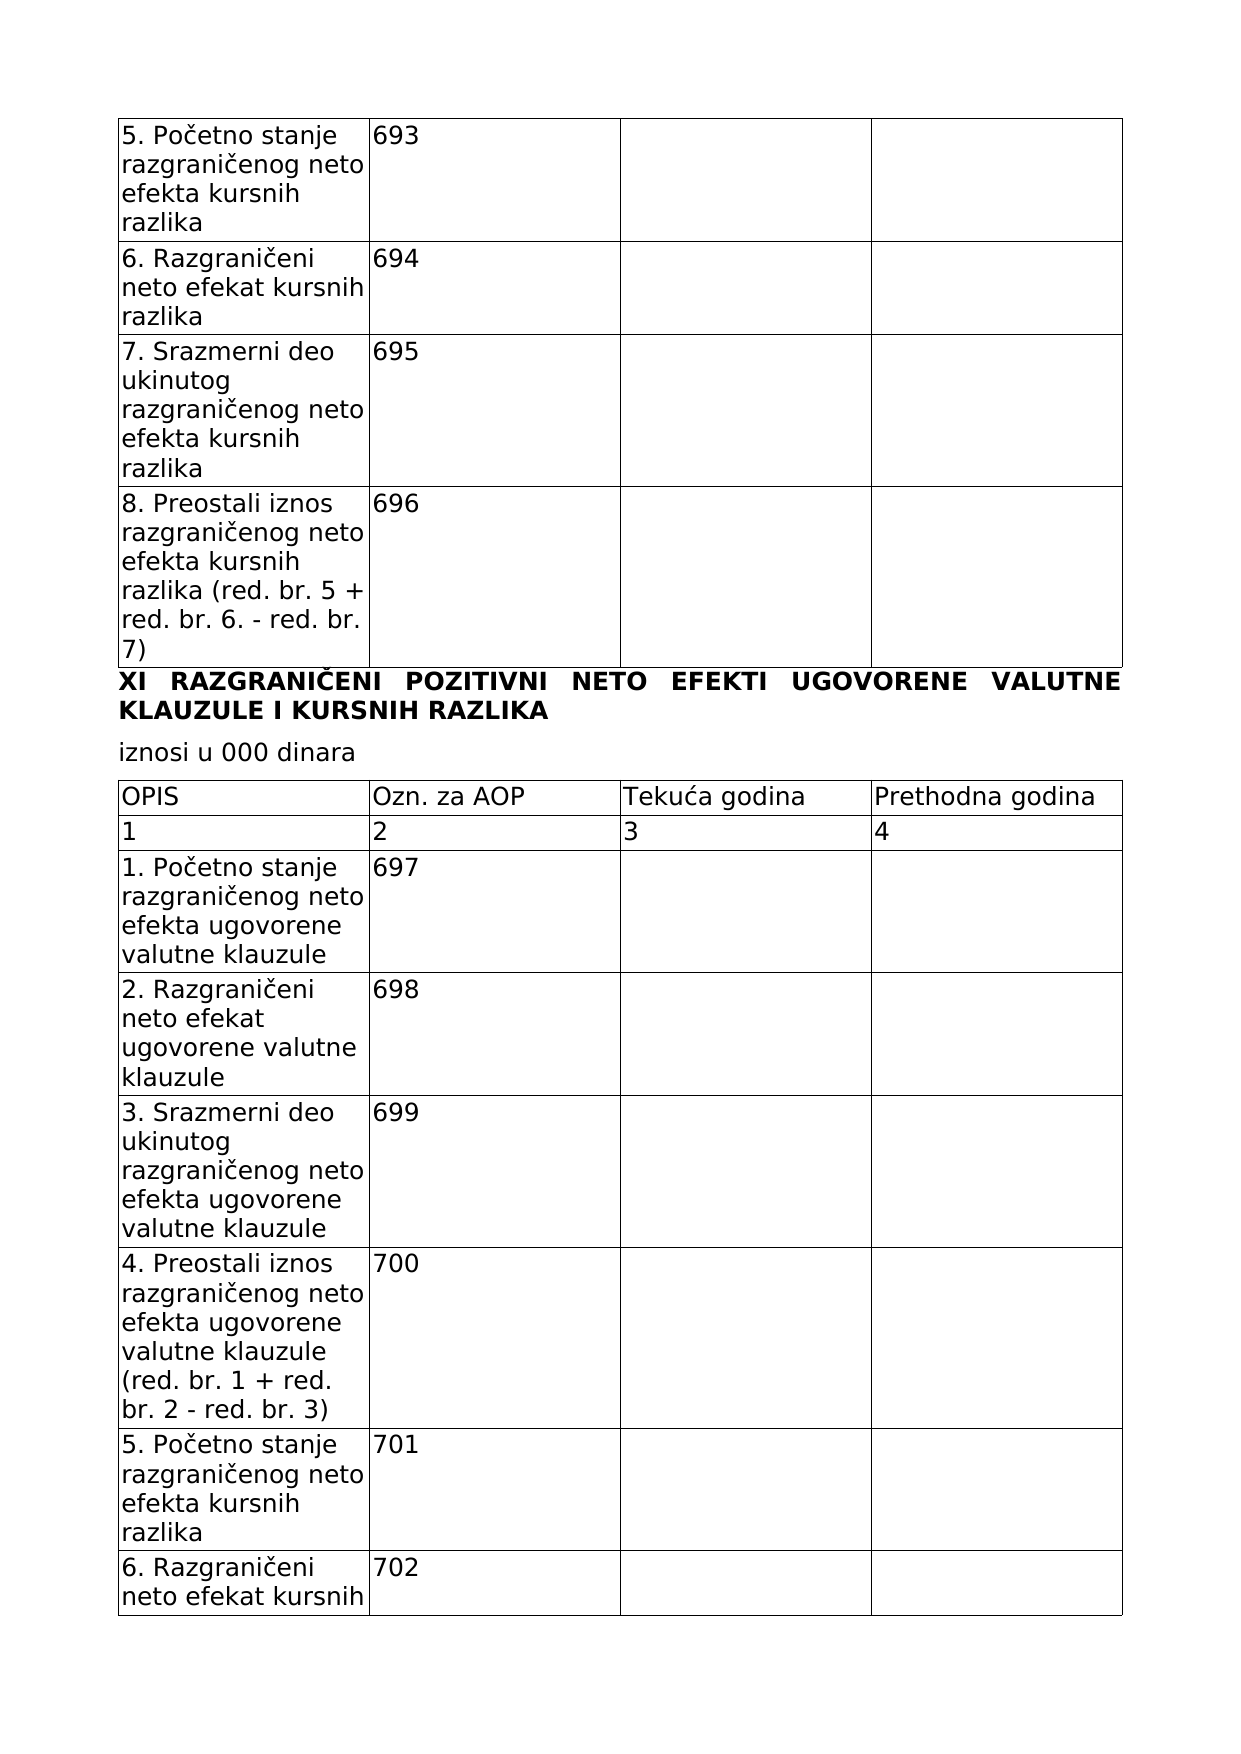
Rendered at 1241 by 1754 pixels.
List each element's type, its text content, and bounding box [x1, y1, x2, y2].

table_cell 1 [119, 816, 369, 850]
table_cell 8. Preostali iznos razgraničenog neto efekta kursnih razlika (red. br. 5 + red. br. 6. - red. br. 7) [119, 487, 369, 667]
table_cell [621, 119, 871, 241]
table_cell [872, 973, 1122, 1095]
table_cell [621, 1429, 871, 1550]
table_cell 693 [370, 119, 620, 241]
table_cell [872, 119, 1122, 241]
table_cell [872, 335, 1122, 486]
table_header Prethodna godina [872, 781, 1122, 814]
table_header OPIS [119, 781, 369, 814]
table_cell 4 [872, 816, 1122, 850]
table_cell 5. Početno stanje razgraničenog neto efekta kursnih razlika [119, 119, 369, 241]
table_cell [872, 242, 1122, 334]
table_cell 694 [370, 242, 620, 334]
text XI RAZGRANIČENI POZITIVNI NETO EFEKTI UGOVORENE VALUTNE KLAUZULE I KURSNIH RAZLIKA [118, 668, 1122, 725]
table_cell [621, 1551, 871, 1614]
table_cell 697 [370, 851, 620, 972]
table_cell 7. Srazmerni deo ukinutog razgraničenog neto efekta kursnih razlika [119, 335, 369, 486]
table_header Ozn. za AOP [370, 781, 620, 814]
table_cell [621, 1248, 871, 1428]
text iznosi u 000 dinara [118, 738, 1122, 767]
table_cell 695 [370, 335, 620, 486]
table_cell 3 [621, 816, 871, 850]
table_cell [872, 487, 1122, 667]
table_cell [621, 851, 871, 972]
table_cell [872, 1429, 1122, 1550]
table_cell 4. Preostali iznos razgraničenog neto efekta ugovorene valutne klauzule (red. br. 1 + red. br. 2 - red. br. 3) [119, 1248, 369, 1428]
table_cell [872, 1551, 1122, 1614]
table_cell 701 [370, 1429, 620, 1550]
table_cell [872, 1096, 1122, 1247]
table_cell [621, 973, 871, 1095]
table_cell [872, 1248, 1122, 1428]
table_cell [621, 1096, 871, 1247]
table_cell 698 [370, 973, 620, 1095]
table_cell 6. Razgraničeni neto efekat kursnih [119, 1551, 369, 1614]
table_cell [621, 335, 871, 486]
table_cell 2 [370, 816, 620, 850]
table_cell 5. Početno stanje razgraničenog neto efekta kursnih razlika [119, 1429, 369, 1550]
table_cell 699 [370, 1096, 620, 1247]
table_cell 6. Razgraničeni neto efekat kursnih razlika [119, 242, 369, 334]
table_cell [621, 242, 871, 334]
table_cell 3. Srazmerni deo ukinutog razgraničenog neto efekta ugovorene valutne klauzule [119, 1096, 369, 1247]
table_cell 700 [370, 1248, 620, 1428]
table_cell 1. Početno stanje razgraničenog neto efekta ugovorene valutne klauzule [119, 851, 369, 972]
table_header Tekuća godina [621, 781, 871, 814]
table_cell 696 [370, 487, 620, 667]
table_cell 702 [370, 1551, 620, 1614]
table_cell 2. Razgraničeni neto efekat ugovorene valutne klauzule [119, 973, 369, 1095]
table_cell [621, 487, 871, 667]
table_cell [872, 851, 1122, 972]
